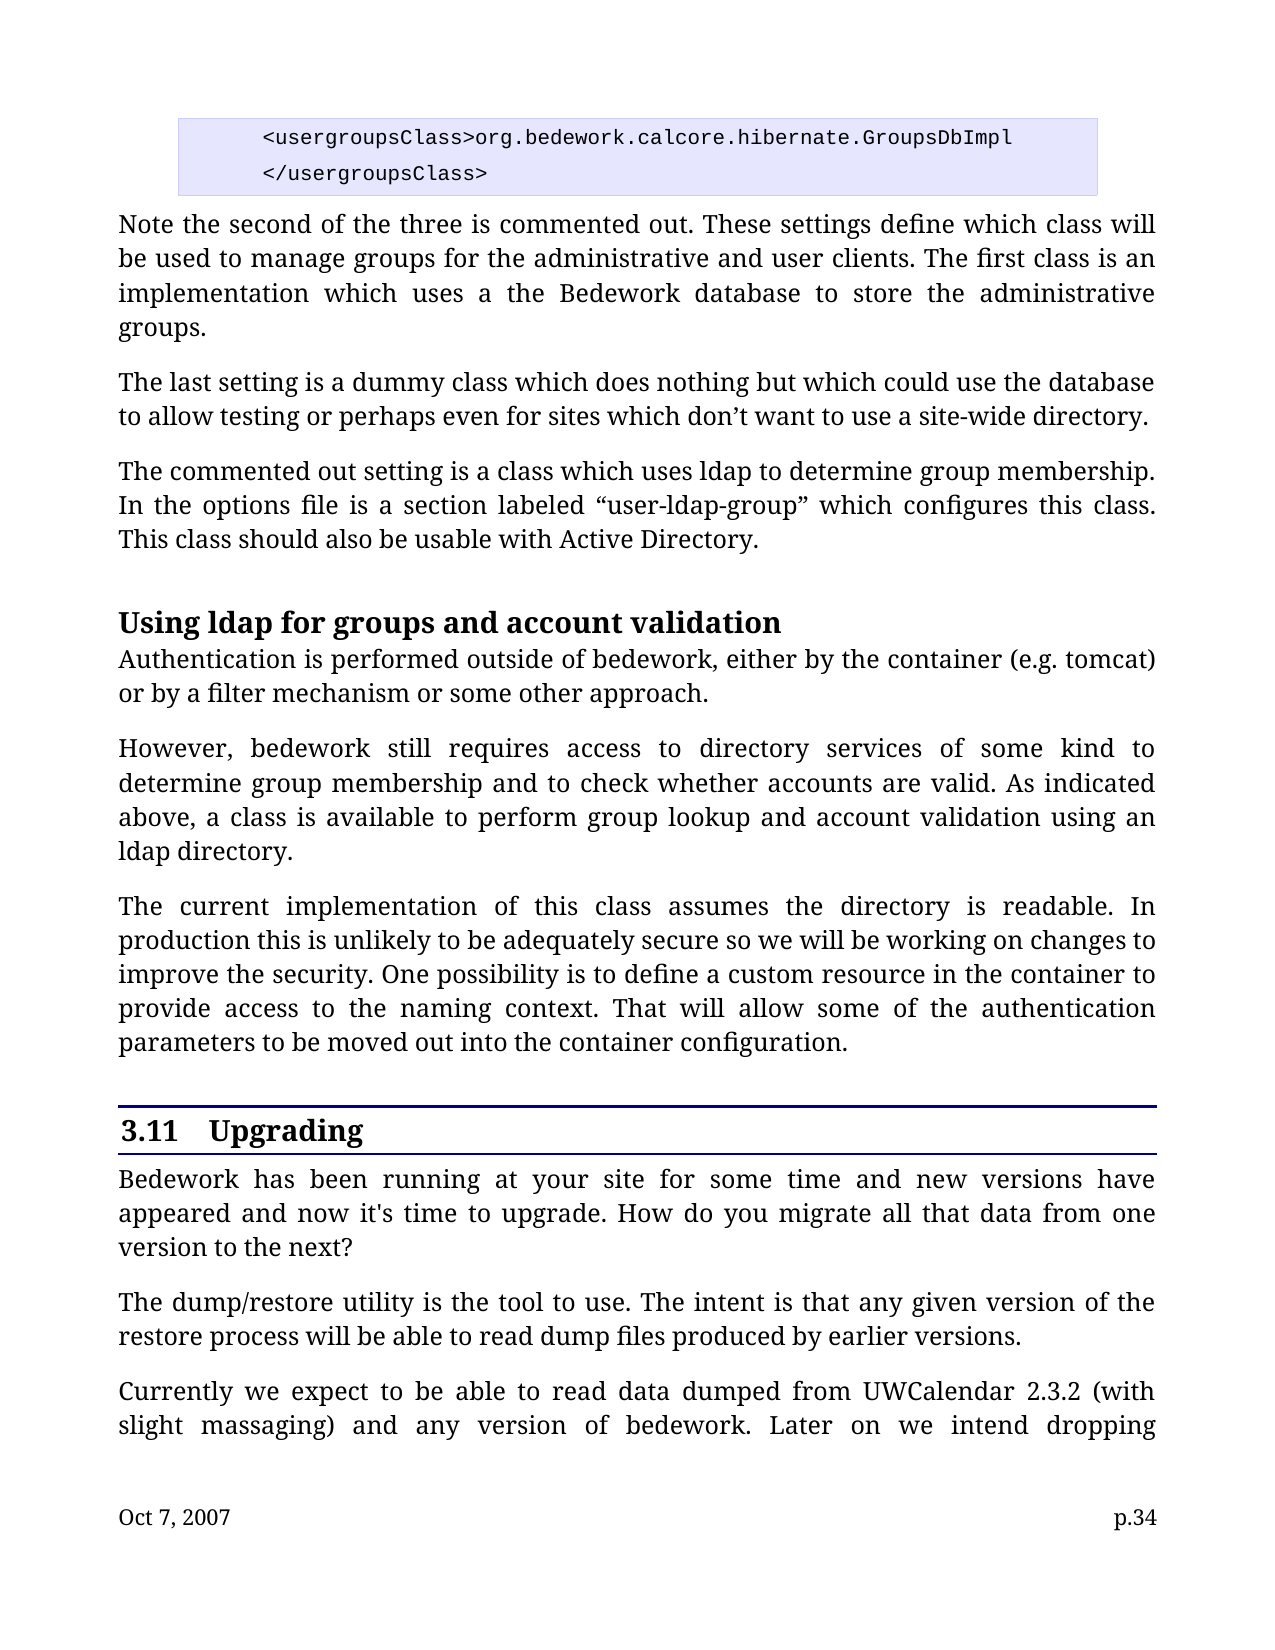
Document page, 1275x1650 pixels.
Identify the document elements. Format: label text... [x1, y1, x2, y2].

text The dump/restore utility is the tool to use. The intent is that any given version of the restore process will be able to read dump files produced by earlier versions. [118, 1284, 1157, 1353]
text Authentication is performed outside of bedework, either by the container (e.g. tomcat) or by a filter mechanism or some other approach. [118, 642, 1157, 710]
text Currently we expect to be able to read data dumped from UWCalendar 2.3.2 (with slight massaging) and any version of bedework. Later on we intend dropping [118, 1374, 1157, 1442]
subtitle Upgrading [118, 1108, 1157, 1153]
text </usergroupsClass> [179, 153, 1097, 195]
text <usergroupsClass>org.bedework.calcore.hibernate.GroupsDbImpl [179, 119, 1097, 151]
text Bedework has been running at your site for some time and new versions have appeared and now it's time to upgrade. How do you migrate all that data from one version to the next? [118, 1161, 1157, 1263]
text The current implementation of this class assumes the directory is readable. In production this is unlikely to be adequately secure so we will be working on changes to improve the security. One possibility is to define a custom resource in the container to provide access to the naming context. That will allow some of the authentication parameters to be moved out into the container configuration. [118, 888, 1157, 1059]
text Note the second of the three is commented out. These settings define which class will be used to manage groups for the administrative and user clients. The first class is an implementation which uses a the Bedework database to store the administrative groups. [118, 207, 1157, 343]
text However, bedework still requires access to directory services of some kind to determine group membership and to check whether accounts are valid. As indicated above, a class is available to perform group lookup and account validation using an ldap directory. [118, 731, 1157, 867]
subtitle Using ldap for groups and account validation [118, 602, 1157, 642]
text The commented out setting is a class which uses ldap to determine group membership. In the options file is a section labeled “user-ldap-group” which configures this class. This class should also be usable with Active Directory. [118, 453, 1157, 556]
text The last setting is a dummy class which does nothing but which could use the database to allow testing or perhaps even for sites which don’t want to use a site-wide directory. [118, 364, 1157, 432]
